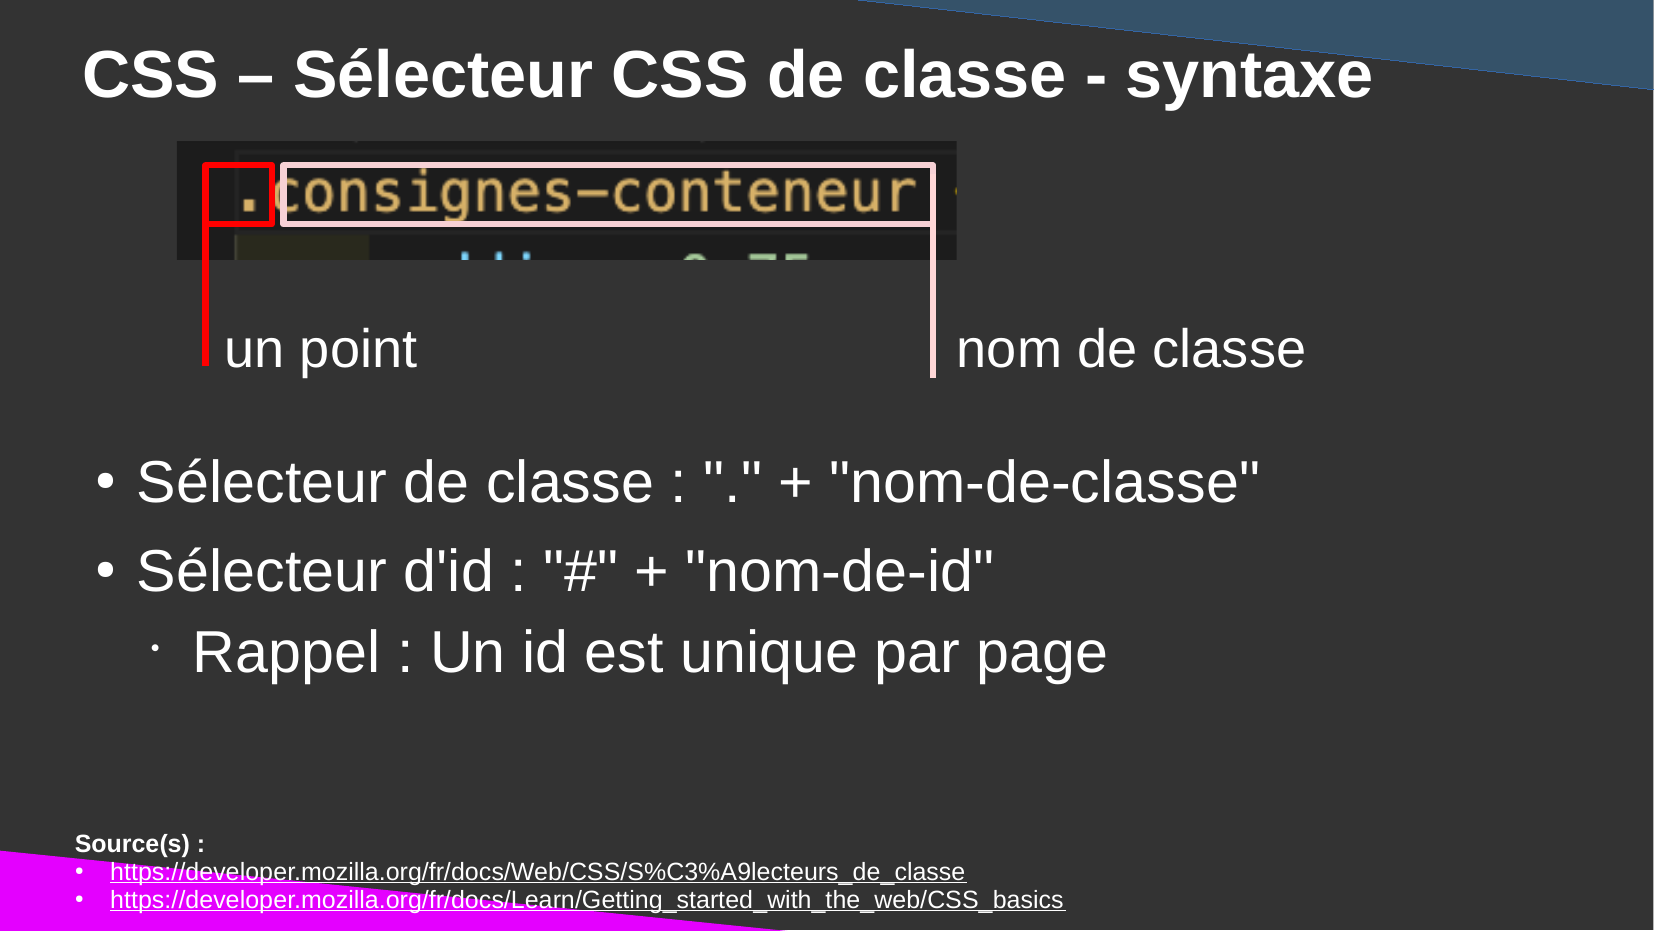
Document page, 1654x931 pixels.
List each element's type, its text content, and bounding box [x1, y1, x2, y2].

text_box [0, 850, 788, 931]
picture [209, 168, 269, 221]
picture [287, 168, 930, 221]
list Sélecteur de classe : "." + "nom-de-classe" Sélecteur d'id : "#" + "nom-de-id" Rappel : Un id est unique par page [80, 448, 1605, 686]
title nom de classe [956, 318, 1430, 405]
title CSS – Sélecteur CSS de classe - syntaxe [82, 37, 1571, 114]
text_box [858, 0, 1654, 90]
picture [176, 141, 957, 260]
text_box Source(s) : https://developer.mozilla.org/fr/docs/Web/CSS/S%C3%A9lecteurs_de_classe https://developer.mozilla.org/fr/docs/Learn/Getting_started_with_the_web/CSS_basics [60, 822, 1546, 925]
title un point [224, 318, 662, 448]
